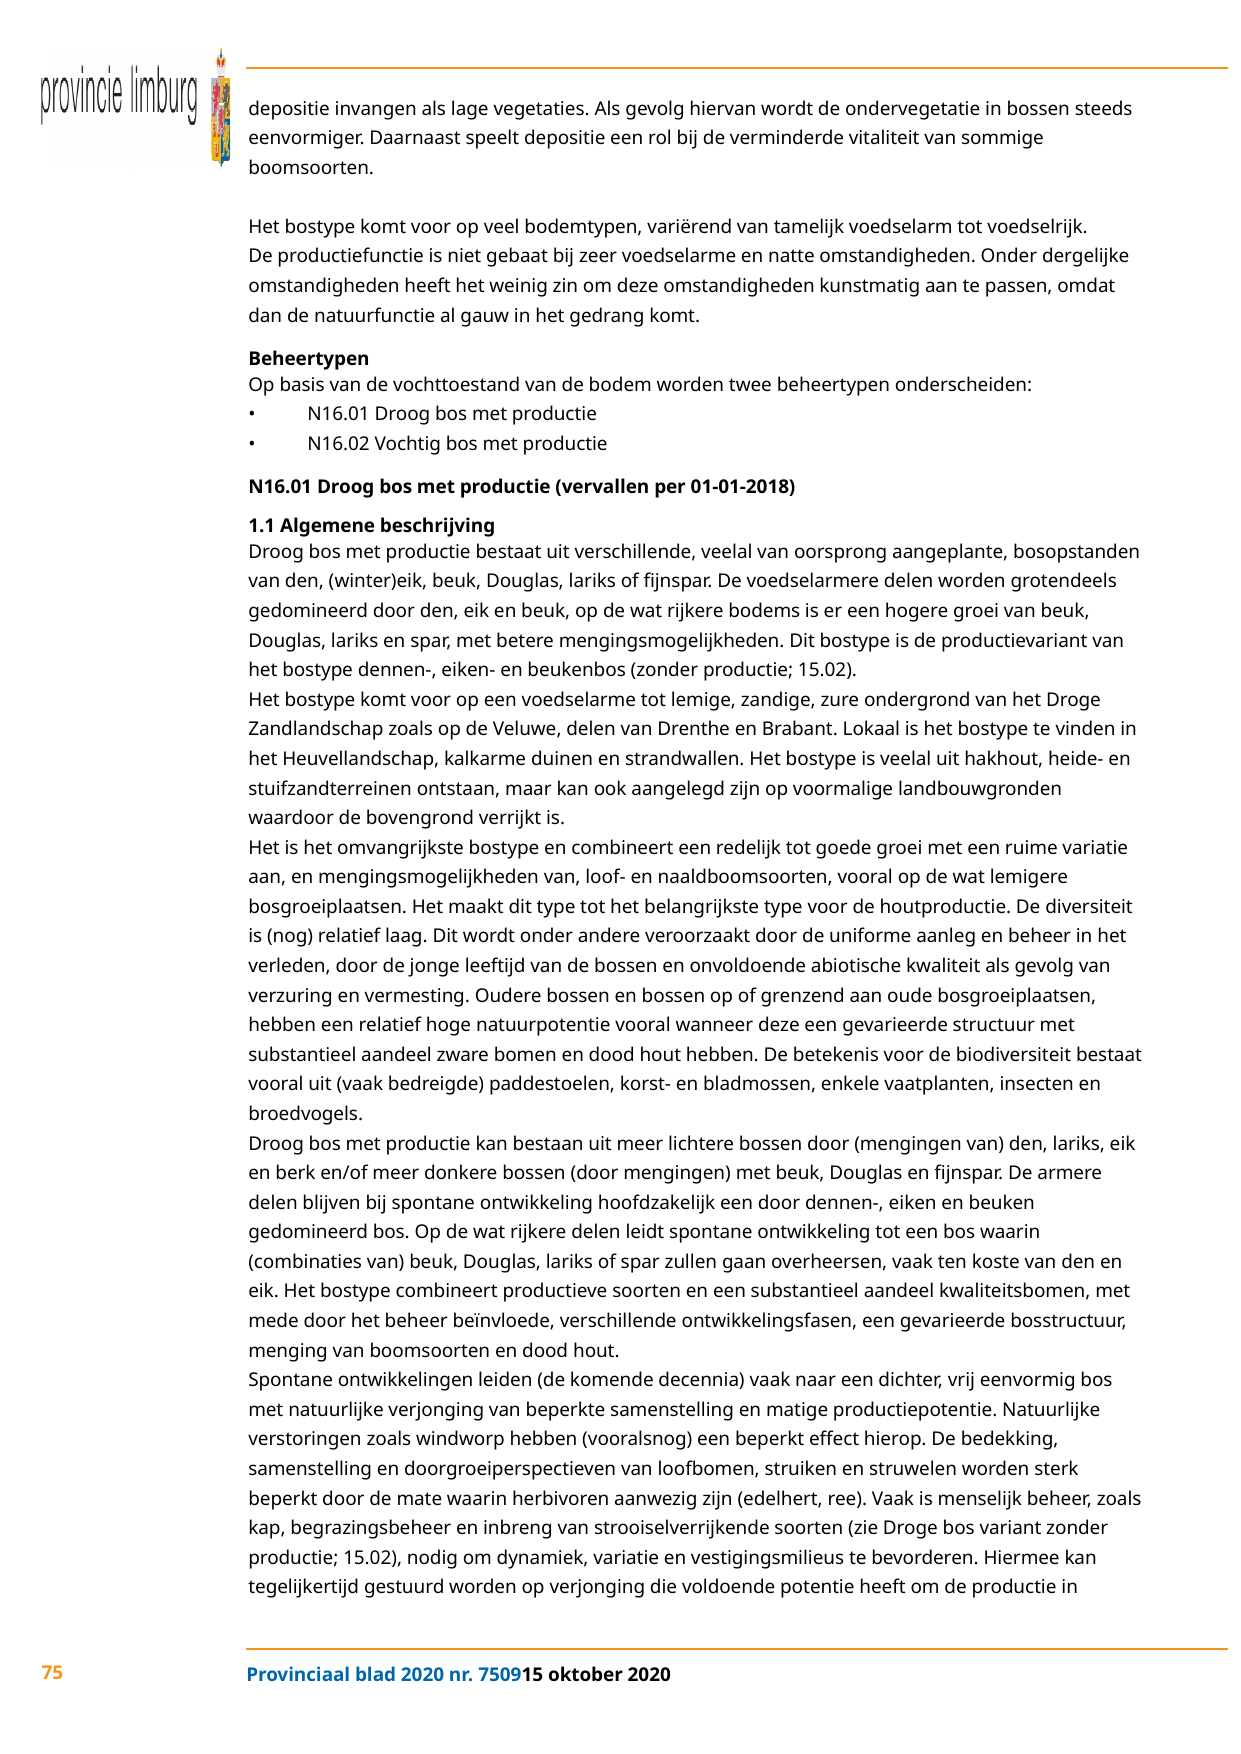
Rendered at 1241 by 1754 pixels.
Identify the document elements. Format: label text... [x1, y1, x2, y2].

list N16.02 Vochtig bos met productie [248, 430, 1152, 456]
text Op basis van de vochttoestand van de bodem worden twee beheertypen onderscheiden: [248, 371, 1152, 396]
text 1.1 Algemene beschrijving [248, 512, 1152, 538]
picture [41, 47, 231, 172]
text Het bostype komt voor op een voedselarme tot lemige, zandige, zure ondergrond van het Droge Zandlandschap zoals op de Veluwe, delen van Drenthe en Brabant. Lokaal is het bostype te vinden in het Heuvellandschap, kalkarme duinen en strandwallen. Het bostype is veelal uit hakhout, heide- en stuifzandterreinen ontstaan, maar kan ook aangelegd zijn op voormalige landbouwgronden waardoor de bovengrond verrijkt is. [248, 686, 1152, 830]
text Beheertypen [248, 345, 1152, 371]
text De productiefunctie is niet gebaat bij zeer voedselarme en natte omstandigheden. Onder dergelijke omstandigheden heeft het weinig zin om deze omstandigheden kunstmatig aan te passen, omdat dan de natuurfunctie al gauw in het gedrang komt. [248, 243, 1152, 328]
text depositie invangen als lage vegetaties. Als gevolg hiervan wordt de ondervegetatie in bossen steeds eenvormiger. Daarnaast speelt depositie een rol bij de verminderde vitaliteit van sommige boomsoorten. [248, 95, 1152, 180]
text Droog bos met productie bestaat uit verschillende, veelal van oorsprong aangeplante, bosopstanden van den, (winter)eik, beuk, Douglas, lariks of fijnspar. De voedselarmere delen worden grotendeels gedomineerd door den, eik en beuk, op de wat rijkere bodems is er een hogere groei van beuk, Douglas, lariks en spar, met betere mengingsmogelijkheden. Dit bostype is de productievariant van het bostype dennen-, eiken- en beukenbos (zonder productie; 15.02). [248, 538, 1152, 682]
text Droog bos met productie kan bestaan uit meer lichtere bossen door (mengingen van) den, lariks, eik en berk en/of meer donkere bossen (door mengingen) met beuk, Douglas en fijnspar. De armere delen blijven bij spontane ontwikkeling hoofdzakelijk een door dennen-, eiken en beuken gedomineerd bos. Op de wat rijkere delen leidt spontane ontwikkeling tot een bos waarin (combinaties van) beuk, Douglas, lariks of spar zullen gaan overheersen, vaak ten koste van den en eik. Het bostype combineert productieve soorten en een substantieel aandeel kwaliteitsbomen, met mede door het beheer beïnvloede, verschillende ontwikkelingsfasen, een gevarieerde bosstructuur, menging van boomsoorten en dood hout. [248, 1130, 1152, 1362]
text Het bostype komt voor op veel bodemtypen, variërend van tamelijk voedselarm tot voedselrijk. [248, 213, 1152, 239]
text Spontane ontwikkelingen leiden (de komende decennia) vaak naar een dichter, vrij eenvormig bos met natuurlijke verjonging van beperkte samenstelling en matige productiepotentie. Natuurlijke verstoringen zoals windworp hebben (vooralsnog) een beperkt effect hierop. De bedekking, samenstelling en doorgroeiperspectieven van loofbomen, struiken en struwelen worden sterk beperkt door de mate waarin herbivoren aanwezig zijn (edelhert, ree). Vaak is menselijk beheer, zoals kap, begrazingsbeheer en inbreng van strooiselverrijkende soorten (zie Droge bos variant zonder productie; 15.02), nodig om dynamiek, variatie en vestigingsmilieus te bevorderen. Hiermee kan tegelijkertijd gestuurd worden op verjonging die voldoende potentie heeft om de productie in [248, 1366, 1152, 1599]
text N16.01 Droog bos met productie (vervallen per 01-01-2018) [248, 473, 1152, 499]
text Het is het omvangrijkste bostype en combineert een redelijk tot goede groei met een ruime variatie aan, en mengingsmogelijkheden van, loof- en naaldboomsoorten, vooral op de wat lemigere bosgroeiplaatsen. Het maakt dit type tot het belangrijkste type voor de houtproductie. De diversiteit is (nog) relatief laag. Dit wordt onder andere veroorzaakt door de uniforme aanleg en beheer in het verleden, door de jonge leeftijd van de bossen en onvoldoende abiotische kwaliteit als gevolg van verzuring en vermesting. Oudere bossen en bossen op of grenzend aan oude bosgroeiplaatsen, hebben een relatief hoge natuurpotentie vooral wanneer deze een gevarieerde structuur met substantieel aandeel zware bomen en dood hout hebben. De betekenis voor de biodiversiteit bestaat vooral uit (vaak bedreigde) paddestoelen, korst- en bladmossen, enkele vaatplanten, insecten en broedvogels. [248, 834, 1152, 1126]
list N16.01 Droog bos met productie [248, 400, 1152, 426]
